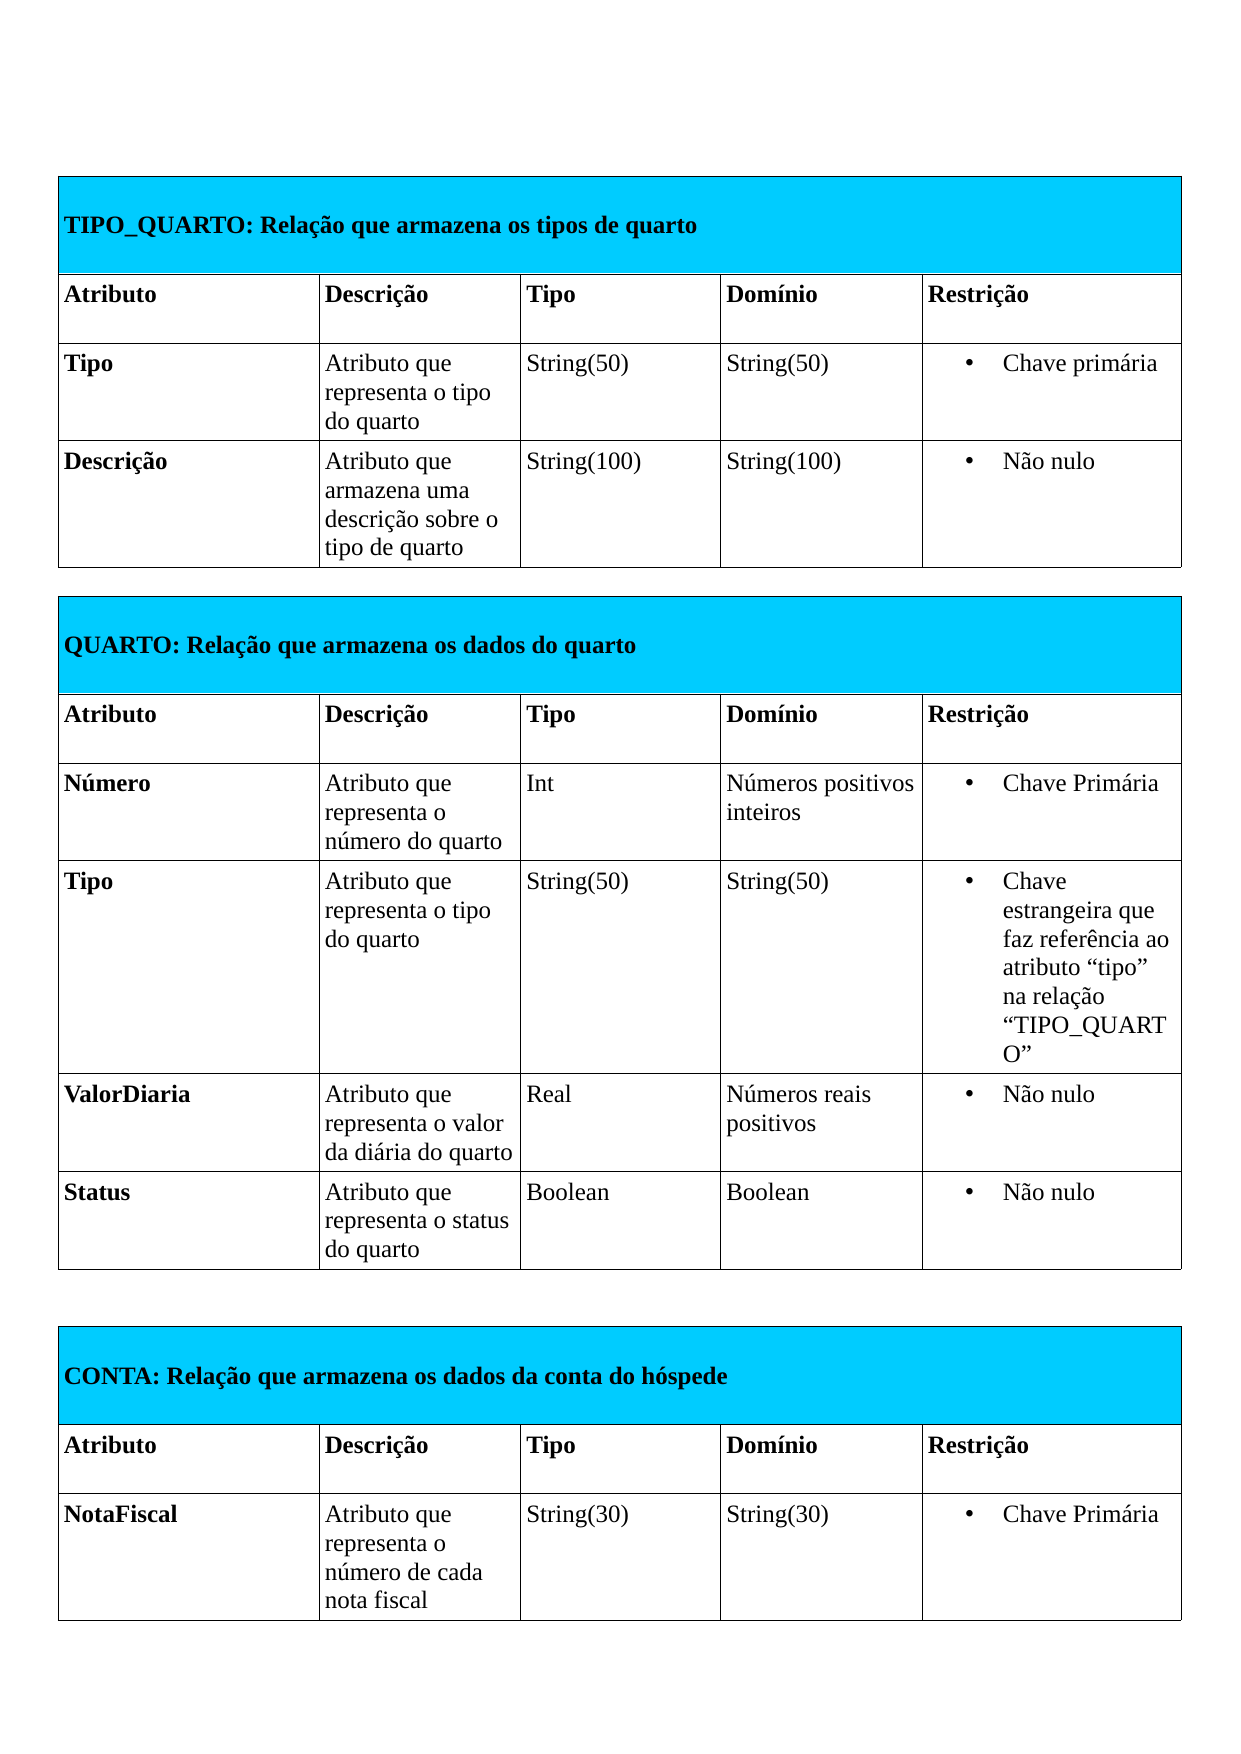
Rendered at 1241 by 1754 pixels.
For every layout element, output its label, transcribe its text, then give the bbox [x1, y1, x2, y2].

table_cell Int [521, 764, 720, 860]
table_cell String(100) [521, 441, 720, 567]
table_cell Chave primária [923, 344, 1181, 440]
table_cell Atributo que representa o tipo do quarto [320, 344, 520, 440]
table_cell Atributo que representa o número de cada nota fiscal [320, 1494, 520, 1620]
table_cell Restrição [923, 695, 1181, 763]
table_cell Tipo [59, 861, 319, 1073]
table_cell Descrição [320, 1425, 520, 1493]
table_cell Não nulo [923, 1074, 1181, 1171]
table_cell Domínio [721, 695, 922, 763]
table_cell Tipo [521, 1425, 720, 1493]
table_cell String(50) [721, 861, 922, 1073]
table_cell Atributo que representa o tipo do quarto [320, 861, 520, 1073]
table_cell Chave estrangeira que faz referência ao atributo “tipo” na relação “TIPO_QUARTO” [923, 861, 1181, 1073]
table_cell Descrição [59, 441, 319, 567]
table_cell Domínio [721, 1425, 922, 1493]
table_cell Número [59, 764, 319, 860]
table_cell Atributo que armazena uma descrição sobre o tipo de quarto [320, 441, 520, 567]
table_cell Tipo [521, 275, 720, 342]
table_cell Descrição [320, 695, 520, 763]
table_cell Atributo [59, 275, 319, 342]
table_cell Não nulo [923, 441, 1181, 567]
table_cell Status [59, 1172, 319, 1269]
table_cell Atributo que representa o número do quarto [320, 764, 520, 860]
table_cell Tipo [521, 695, 720, 763]
table_cell String(50) [521, 344, 720, 440]
table_cell Atributo [59, 695, 319, 763]
table_cell Boolean [721, 1172, 922, 1269]
table_cell Boolean [521, 1172, 720, 1269]
table_cell Restrição [923, 275, 1181, 342]
table_cell Atributo [59, 1425, 319, 1493]
table_cell String(30) [521, 1494, 720, 1620]
table_cell String(30) [721, 1494, 922, 1620]
table_header QUARTO: Relação que armazena os dados do quarto [59, 597, 1181, 693]
table_cell String(100) [721, 441, 922, 567]
table_cell Não nulo [923, 1172, 1181, 1269]
table_cell Tipo [59, 344, 319, 440]
table_header TIPO_QUARTO: Relação que armazena os tipos de quarto [59, 177, 1181, 273]
table_cell ValorDiaria [59, 1074, 319, 1171]
table_cell Chave Primária [923, 764, 1181, 860]
table_cell Atributo que representa o status do quarto [320, 1172, 520, 1269]
table_cell Números positivos inteiros [721, 764, 922, 860]
table_cell Restrição [923, 1425, 1181, 1493]
table_cell Atributo que representa o valor da diária do quarto [320, 1074, 520, 1171]
table_cell Descrição [320, 275, 520, 342]
table_cell String(50) [521, 861, 720, 1073]
table_cell Real [521, 1074, 720, 1171]
table_cell Chave Primária [923, 1494, 1181, 1620]
table_header CONTA: Relação que armazena os dados da conta do hóspede [59, 1327, 1181, 1424]
table_cell NotaFiscal [59, 1494, 319, 1620]
table_cell String(50) [721, 344, 922, 440]
table_cell Domínio [721, 275, 922, 342]
table_cell Números reais positivos [721, 1074, 922, 1171]
